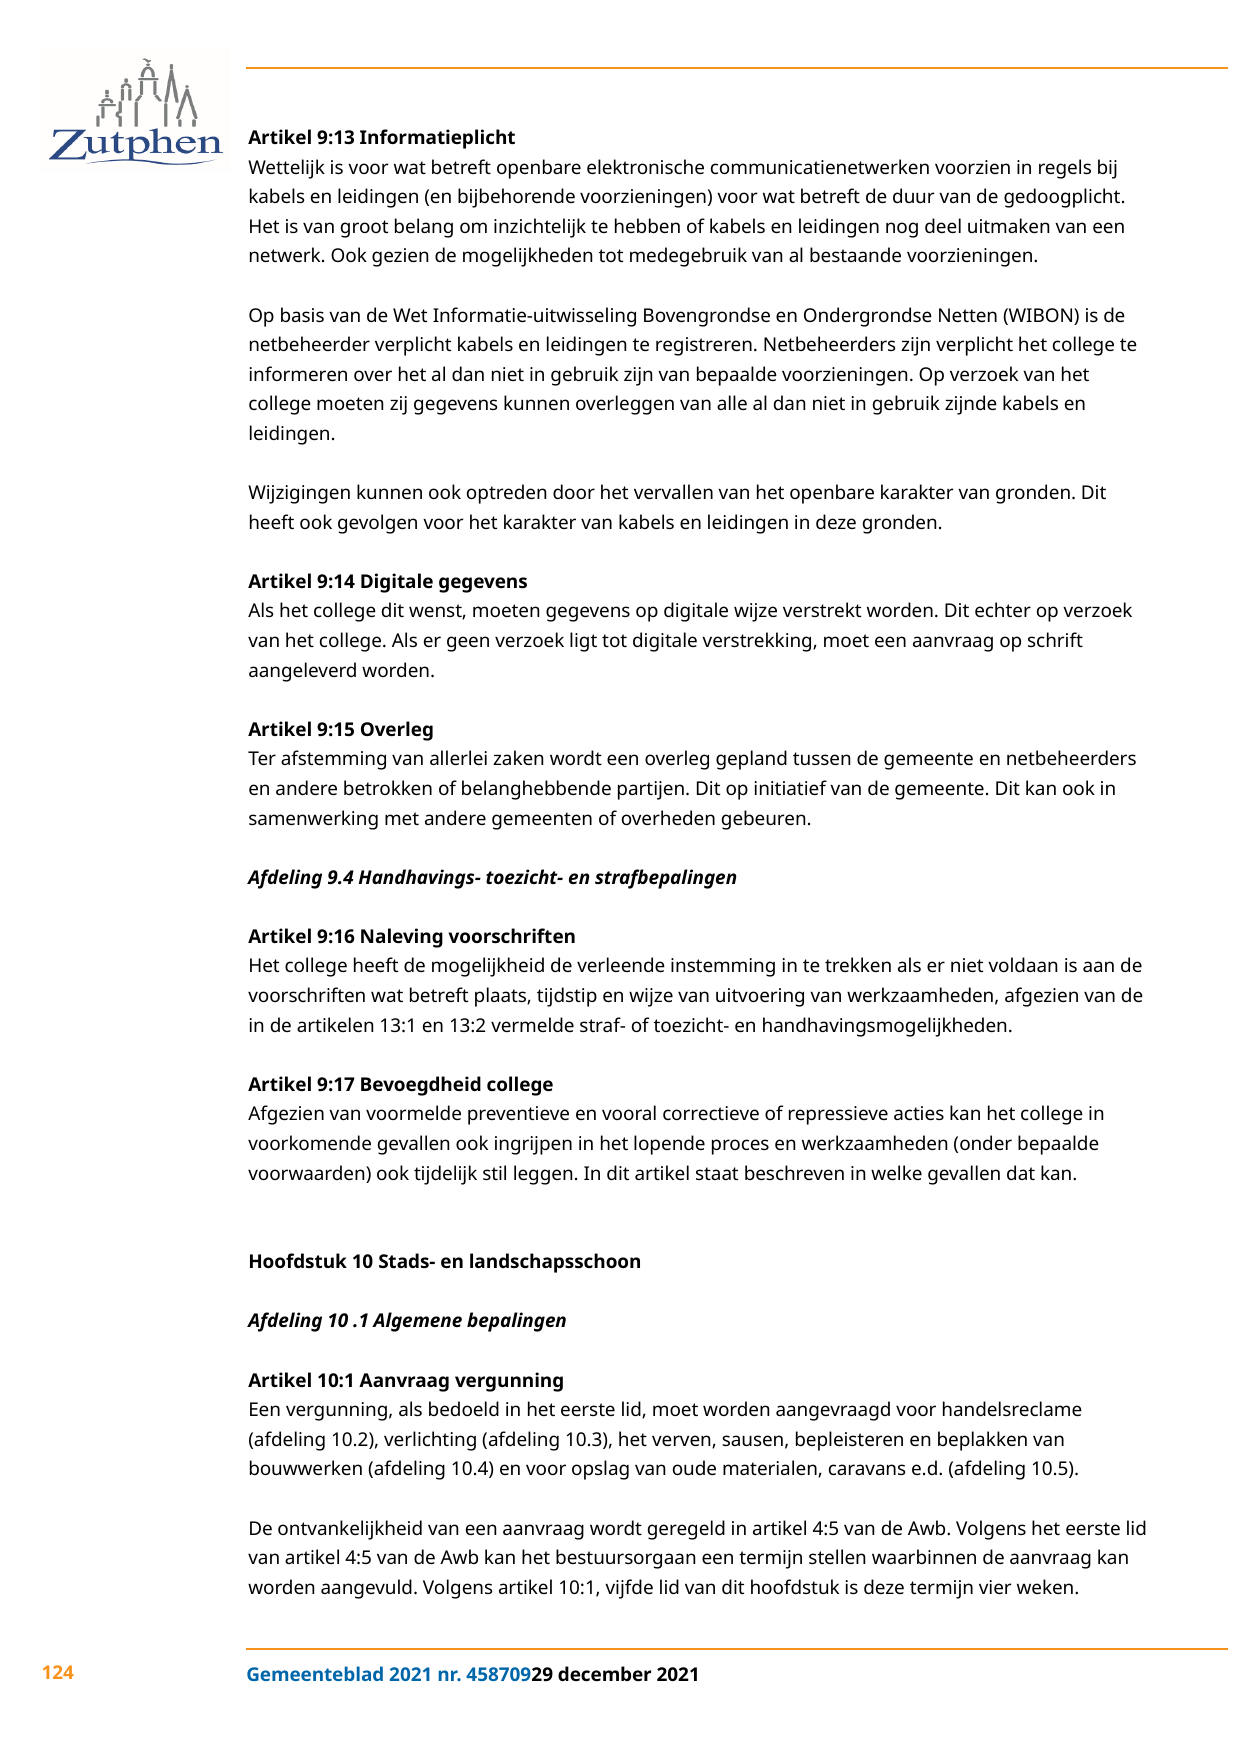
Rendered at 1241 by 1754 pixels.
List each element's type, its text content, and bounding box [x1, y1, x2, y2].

text Een vergunning, als bedoeld in het eerste lid, moet worden aangevraagd voor handelsreclame (afdeling 10.2), verlichting (afdeling 10.3), het verven, sausen, bepleisteren en beplakken van bouwwerken (afdeling 10.4) en voor opslag van oude materialen, caravans e.d. (afdeling 10.5). [248, 1396, 1152, 1481]
picture [41, 47, 231, 172]
text Wijzigingen kunnen ook optreden door het vervallen van het openbare karakter van gronden. Dit heeft ook gevolgen voor het karakter van kabels en leidingen in deze gronden. [248, 479, 1152, 535]
text Artikel 9:16 Naleving voorschriften [248, 923, 1152, 949]
text Artikel 9:13 Informatieplicht [248, 124, 1152, 150]
text Als het college dit wenst, moeten gegevens op digitale wijze verstrekt worden. Dit echter op verzoek van het college. Als er geen verzoek ligt tot digitale verstrekking, moet een aanvraag op schrift aangeleverd worden. [248, 598, 1152, 683]
text Het college heeft de mogelijkheid de verleende instemming in te trekken als er niet voldaan is aan de voorschriften wat betreft plaats, tijdstip en wijze van uitvoering van werkzaamheden, afgezien van de in de artikelen 13:1 en 13:2 vermelde straf- of toezicht- en handhavingsmogelijkheden. [248, 953, 1152, 1038]
text Artikel 10:1 Aanvraag vergunning [248, 1367, 1152, 1393]
text Afgezien van voormelde preventieve en vooral correctieve of repressieve acties kan het college in voorkomende gevallen ook ingrijpen in het lopende proces en werkzaamheden (onder bepaalde voorwaarden) ook tijdelijk stil leggen. In dit artikel staat beschreven in welke gevallen dat kan. [248, 1101, 1152, 1186]
text Artikel 9:15 Overleg [248, 716, 1152, 742]
text Afdeling 10 .1 Algemene bepalingen [248, 1308, 1152, 1333]
text Afdeling 9.4 Handhavings- toezicht- en strafbepalingen [248, 864, 1152, 890]
text Ter afstemming van allerlei zaken wordt een overleg gepland tussen de gemeente en netbeheerders en andere betrokken of belanghebbende partijen. Dit op initiatief van de gemeente. Dit kan ook in samenwerking met andere gemeenten of overheden gebeuren. [248, 746, 1152, 831]
text Hoofdstuk 10 Stads- en landschapsschoon [248, 1248, 1152, 1274]
text Wettelijk is voor wat betreft openbare elektronische communicatienetwerken voorzien in regels bij kabels en leidingen (en bijbehorende voorzieningen) voor wat betreft de duur van de gedoogplicht. Het is van groot belang om inzichtelijk te hebben of kabels en leidingen nog deel uitmaken van een netwerk. Ook gezien de mogelijkheden tot medegebruik van al bestaande voorzieningen. [248, 154, 1152, 268]
text Artikel 9:14 Digitale gegevens [248, 568, 1152, 594]
text Artikel 9:17 Bevoegdheid college [248, 1071, 1152, 1097]
text De ontvankelijkheid van een aanvraag wordt geregeld in artikel 4:5 van de Awb. Volgens het eerste lid van artikel 4:5 van de Awb kan het bestuursorgaan een termijn stellen waarbinnen de aanvraag kan worden aangevuld. Volgens artikel 10:1, vijfde lid van dit hoofdstuk is deze termijn vier weken. [248, 1515, 1152, 1600]
text Op basis van de Wet Informatie-uitwisseling Bovengrondse en Ondergrondse Netten (WIBON) is de netbeheerder verplicht kabels en leidingen te registreren. Netbeheerders zijn verplicht het college te informeren over het al dan niet in gebruik zijn van bepaalde voorzieningen. Op verzoek van het college moeten zij gegevens kunnen overleggen van alle al dan niet in gebruik zijnde kabels en leidingen. [248, 302, 1152, 446]
